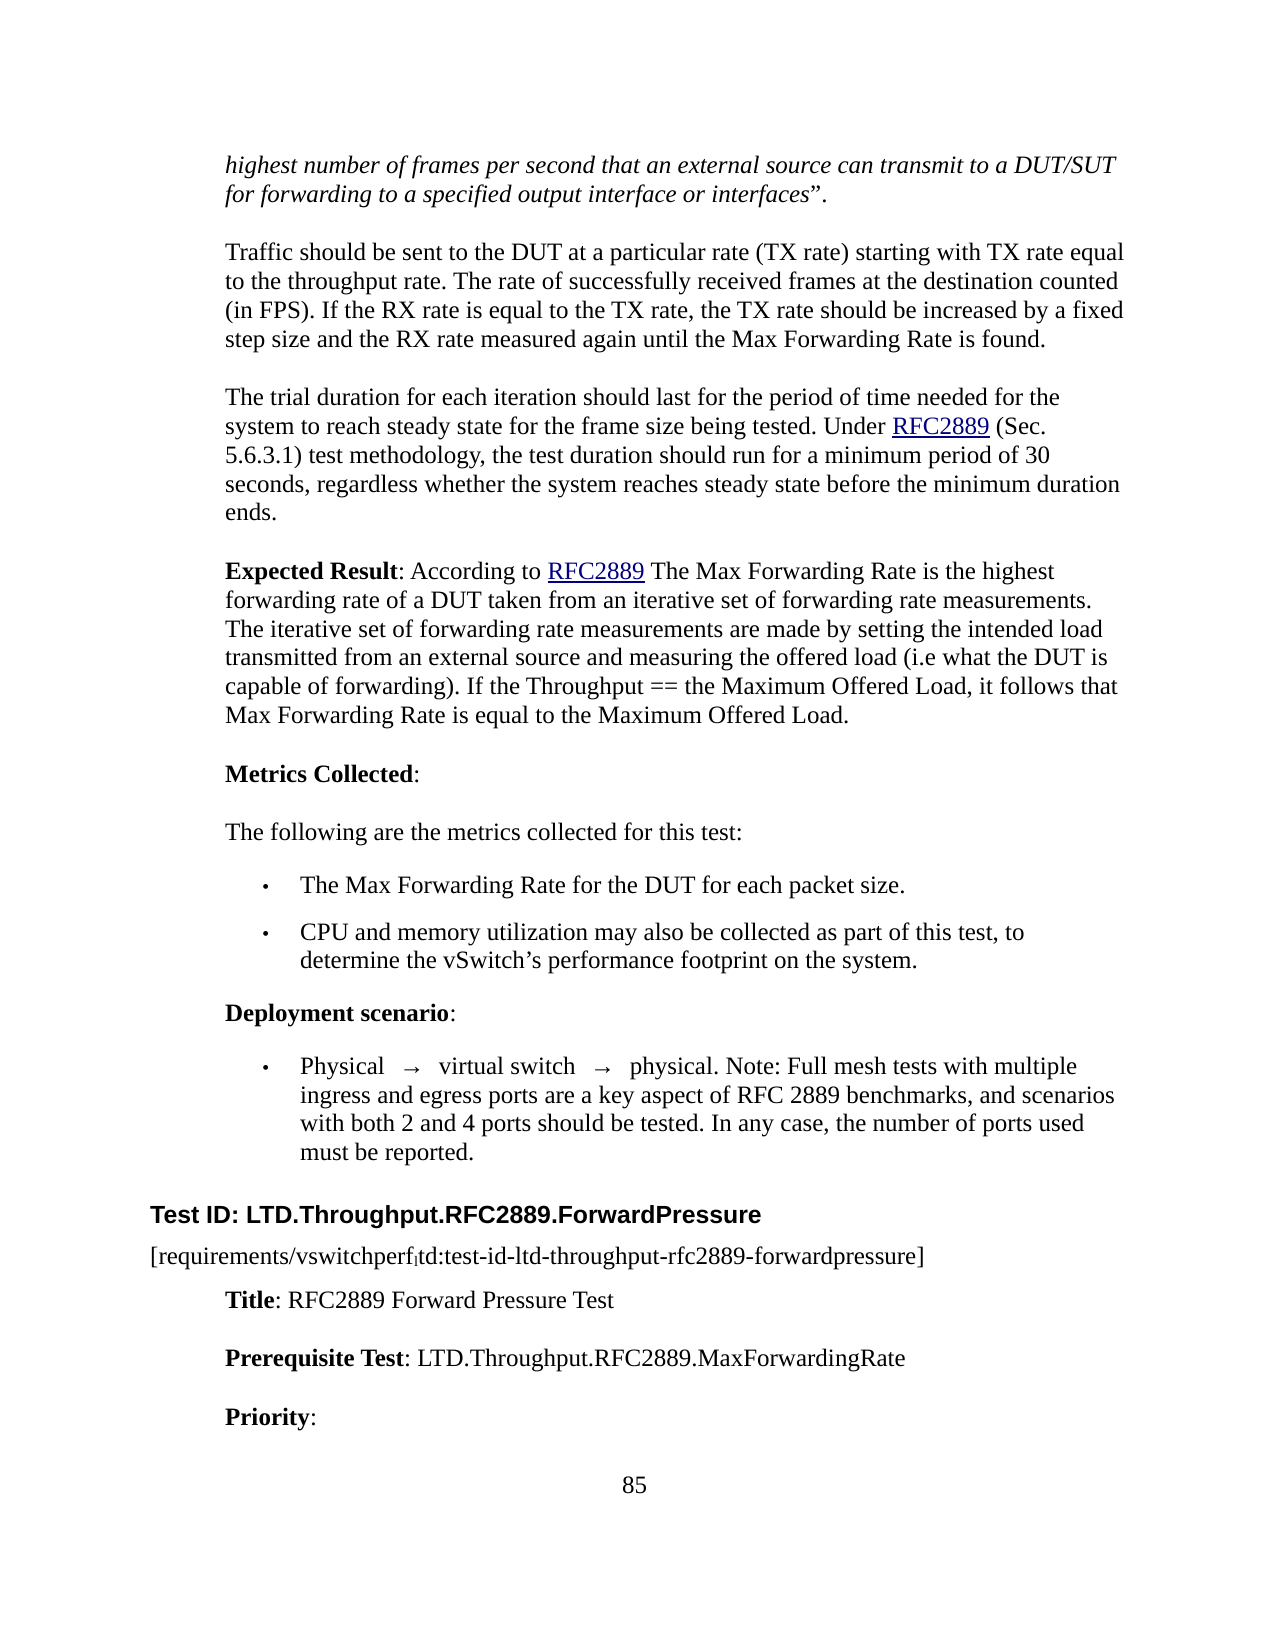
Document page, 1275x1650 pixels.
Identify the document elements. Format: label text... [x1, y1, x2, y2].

text Metrics Collected: [225, 759, 1125, 787]
text highest number of frames per second that an external source can transmit to a DUT/SUT for forwarding to a specified output interface or interfaces”. [225, 150, 1125, 207]
subtitle Test ID: LTD.Throughput.RFC2889.ForwardPressure [150, 1200, 1125, 1228]
text [requirements/vswitchperfltd:test-id-ltd-throughput-rfc2889-forwardpressure] [150, 1241, 1125, 1270]
list The Max Forwarding Rate for the DUT for each packet size. [262, 870, 1125, 899]
text Deployment scenario: [225, 998, 1125, 1027]
text Prerequisite Test: LTD.Throughput.RFC2889.MaxForwardingRate [225, 1343, 1125, 1372]
text The following are the metrics collected for this test: [225, 817, 1125, 846]
text Title: RFC2889 Forward Pressure Test [225, 1285, 1125, 1313]
text Priority: [225, 1402, 1125, 1431]
list Physical → virtual switch → physical. Note: Full mesh tests with multiple ingress and egress ports are a key aspect of RFC 2889 benchmarks, and scenarios with both 2 and 4 ports should be tested. In any case, the number of ports used must be reported. [262, 1051, 1125, 1166]
text The trial duration for each iteration should last for the period of time needed for the system to reach steady state for the frame size being tested. Under RFC2889 (Sec. 5.6.3.1) test methodology, the test duration should run for a minimum period of 30 seconds, regardless whether the system reaches steady state before the minimum duration ends. [225, 382, 1125, 526]
list CPU and memory utilization may also be collected as part of this test, to determine the vSwitch’s performance footprint on the system. [262, 917, 1125, 974]
text Expected Result: According to RFC2889 The Max Forwarding Rate is the highest forwarding rate of a DUT taken from an iterative set of forwarding rate measurements. The iterative set of forwarding rate measurements are made by setting the intended load transmitted from an external source and measuring the offered load (i.e what the DUT is capable of forwarding). If the Throughput == the Maximum Offered Load, it follows that Max Forwarding Rate is equal to the Maximum Offered Load. [225, 556, 1125, 729]
text Traffic should be sent to the DUT at a particular rate (TX rate) starting with TX rate equal to the throughput rate. The rate of successfully received frames at the destination counted (in FPS). If the RX rate is equal to the TX rate, the TX rate should be increased by a fixed step size and the RX rate measured again until the Max Forwarding Rate is found. [225, 237, 1125, 352]
